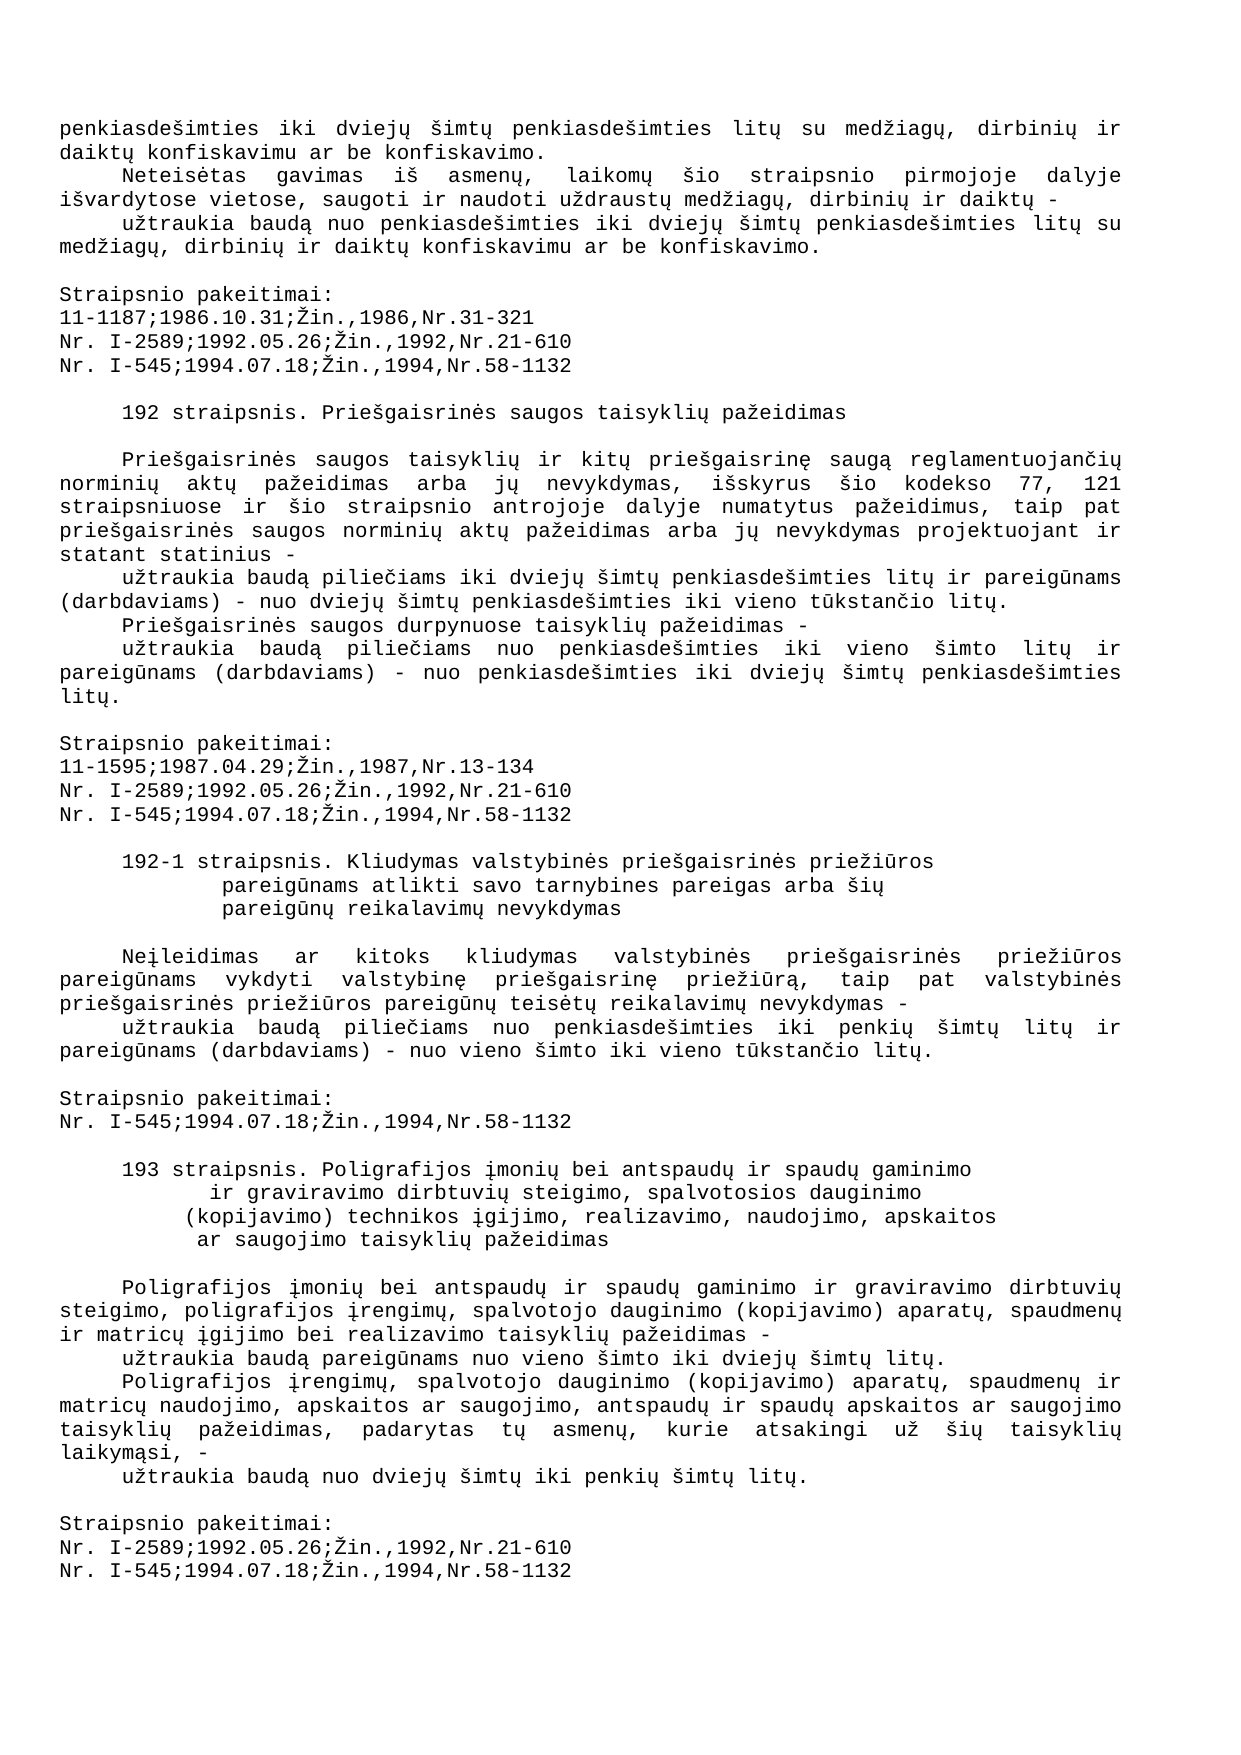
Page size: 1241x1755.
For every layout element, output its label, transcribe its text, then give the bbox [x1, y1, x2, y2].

text pareigūnams atlikti savo tarnybines pareigas arba šių [59, 875, 1122, 898]
text Neteisėtas gavimas iš asmenų, laikomų šio straipsnio pirmojoje dalyje išvardytose vietose, saugoti ir naudoti uždraustų medžiagų, dirbinių ir daiktų - [59, 165, 1122, 213]
text Nr. I-545;1994.07.18;Žin.,1994,Nr.58-1132 [59, 1111, 1122, 1135]
text ar saugojimo taisyklių pažeidimas [59, 1229, 1122, 1253]
text 11-1187;1986.10.31;Žin.,1986,Nr.31-321 [59, 307, 1122, 331]
text Nr. I-545;1994.07.18;Žin.,1994,Nr.58-1132 [59, 804, 1122, 827]
text 193 straipsnis. Poligrafijos įmonių bei antspaudų ir spaudų gaminimo [59, 1158, 1122, 1182]
text užtraukia baudą piliečiams nuo penkiasdešimties iki vieno šimto litų ir pareigūnams (darbdaviams) - nuo penkiasdešimties iki dviejų šimtų penkiasdešimties litų. [59, 638, 1122, 709]
text užtraukia baudą pareigūnams nuo vieno šimto iki dviejų šimtų litų. [59, 1348, 1122, 1371]
text Straipsnio pakeitimai: [59, 1513, 1122, 1537]
text Straipsnio pakeitimai: [59, 284, 1122, 307]
text Priešgaisrinės saugos taisyklių ir kitų priešgaisrinę saugą reglamentuojančių norminių aktų pažeidimas arba jų nevykdymas, išskyrus šio kodekso 77, 121 straipsniuose ir šio straipsnio antrojoje dalyje numatytus pažeidimus, taip pat priešgaisrinės saugos norminių aktų pažeidimas arba jų nevykdymas projektuojant ir statant statinius - [59, 449, 1122, 567]
text užtraukia baudą piliečiams iki dviejų šimtų penkiasdešimties litų ir pareigūnams (darbdaviams) - nuo dviejų šimtų penkiasdešimties iki vieno tūkstančio litų. [59, 567, 1122, 615]
text Poligrafijos įmonių bei antspaudų ir spaudų gaminimo ir graviravimo dirbtuvių steigimo, poligrafijos įrengimų, spalvotojo dauginimo (kopijavimo) aparatų, spaudmenų ir matricų įgijimo bei realizavimo taisyklių pažeidimas - [59, 1277, 1122, 1348]
text Neįleidimas ar kitoks kliudymas valstybinės priešgaisrinės priežiūros pareigūnams vykdyti valstybinę priešgaisrinę priežiūrą, taip pat valstybinės priešgaisrinės priežiūros pareigūnų teisėtų reikalavimų nevykdymas - [59, 946, 1122, 1017]
text Straipsnio pakeitimai: [59, 1088, 1122, 1111]
text Priešgaisrinės saugos durpynuose taisyklių pažeidimas - [59, 615, 1122, 638]
text užtraukia baudą piliečiams nuo penkiasdešimties iki penkių šimtų litų ir pareigūnams (darbdaviams) - nuo vieno šimto iki vieno tūkstančio litų. [59, 1017, 1122, 1064]
text ir graviravimo dirbtuvių steigimo, spalvotosios dauginimo [59, 1182, 1122, 1206]
text pareigūnų reikalavimų nevykdymas [59, 898, 1122, 922]
text (kopijavimo) technikos įgijimo, realizavimo, naudojimo, apskaitos [59, 1206, 1122, 1229]
text 192-1 straipsnis. Kliudymas valstybinės priešgaisrinės priežiūros [59, 851, 1122, 875]
text penkiasdešimties iki dviejų šimtų penkiasdešimties litų su medžiagų, dirbinių ir daiktų konfiskavimu ar be konfiskavimo. [59, 118, 1122, 165]
text Nr. I-2589;1992.05.26;Žin.,1992,Nr.21-610 [59, 331, 1122, 354]
text 192 straipsnis. Priešgaisrinės saugos taisyklių pažeidimas [59, 402, 1122, 426]
text užtraukia baudą nuo dviejų šimtų iki penkių šimtų litų. [59, 1466, 1122, 1489]
text Poligrafijos įrengimų, spalvotojo dauginimo (kopijavimo) aparatų, spaudmenų ir matricų naudojimo, apskaitos ar saugojimo, antspaudų ir spaudų apskaitos ar saugojimo taisyklių pažeidimas, padarytas tų asmenų, kurie atsakingi už šių taisyklių laikymąsi, - [59, 1371, 1122, 1466]
text Nr. I-2589;1992.05.26;Žin.,1992,Nr.21-610 [59, 1537, 1122, 1561]
text Nr. I-2589;1992.05.26;Žin.,1992,Nr.21-610 [59, 780, 1122, 804]
text Nr. I-545;1994.07.18;Žin.,1994,Nr.58-1132 [59, 354, 1122, 378]
text Straipsnio pakeitimai: [59, 733, 1122, 757]
text 11-1595;1987.04.29;Žin.,1987,Nr.13-134 [59, 757, 1122, 780]
text užtraukia baudą nuo penkiasdešimties iki dviejų šimtų penkiasdešimties litų su medžiagų, dirbinių ir daiktų konfiskavimu ar be konfiskavimo. [59, 213, 1122, 260]
text Nr. I-545;1994.07.18;Žin.,1994,Nr.58-1132 [59, 1561, 1122, 1584]
